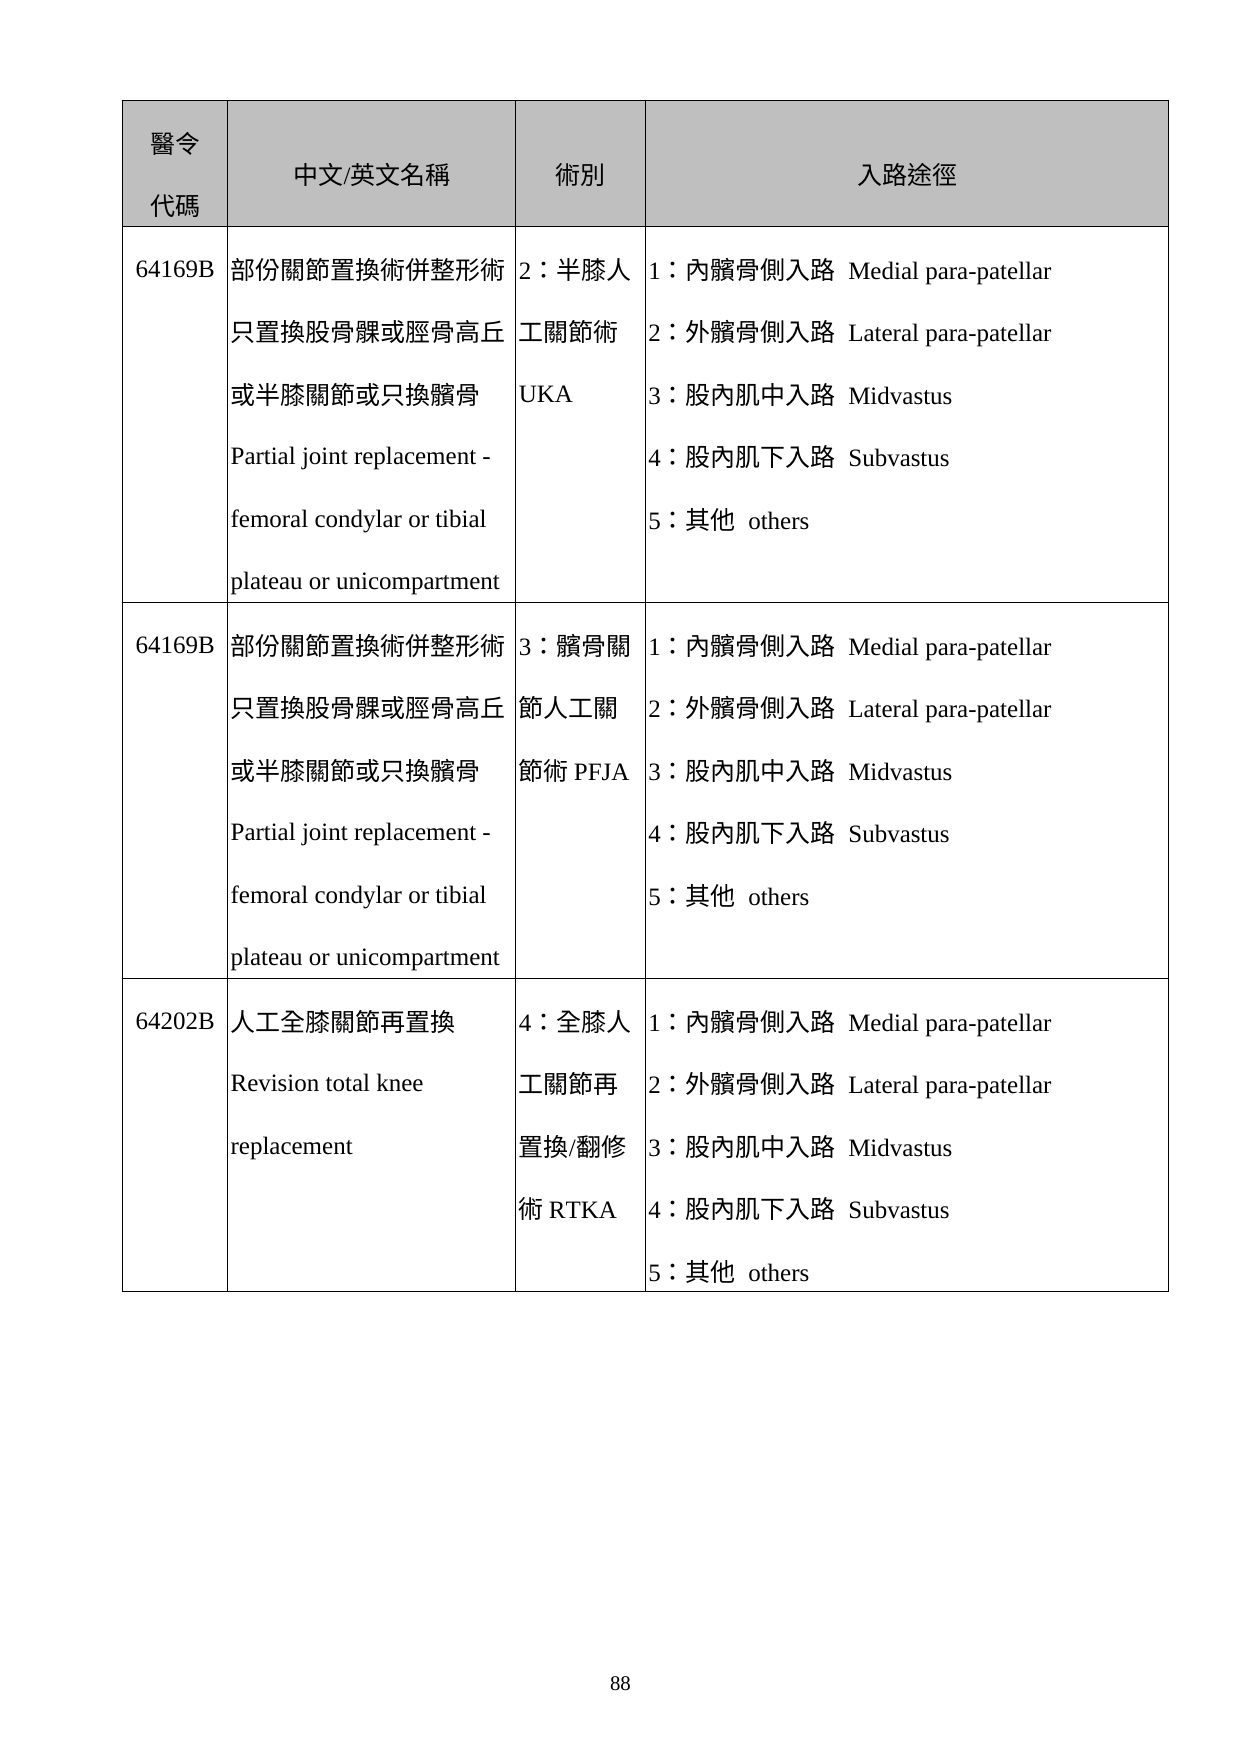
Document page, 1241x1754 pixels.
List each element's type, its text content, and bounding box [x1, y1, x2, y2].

table_cell 1：內髕骨側入路 Medial para-patellar 2：外髕骨側入路 Lateral para-patellar 3：股內肌中入路 Midvastus 4：股內肌下入路 Subvastus 5：其他 others [646, 979, 1168, 1291]
table_header 醫令 代碼 [123, 101, 227, 226]
table_cell 4：全膝人工關節再置換/翻修術RTKA [516, 979, 645, 1291]
table_cell 1：內髕骨側入路 Medial para-patellar 2：外髕骨側入路 Lateral para-patellar 3：股內肌中入路 Midvastus 4：股內肌下入路 Subvastus 5：其他 others [646, 603, 1168, 978]
table_cell 64169B [123, 603, 227, 978]
table_header 術別 [516, 101, 645, 226]
table_cell 1：內髕骨側入路 Medial para-patellar 2：外髕骨側入路 Lateral para-patellar 3：股內肌中入路 Midvastus 4：股內肌下入路 Subvastus 5：其他 others [646, 227, 1168, 602]
table_cell 2：半膝人工關節術UKA [516, 227, 645, 602]
table_cell 部份關節置換術併整形術只置換股骨髁或脛骨高丘或半膝關節或只換髕骨 Partial joint replacement - femoral condylar or tibial plateau or unicompartment [228, 603, 515, 978]
table_cell 人工全膝關節再置換 Revision total knee replacement [228, 979, 515, 1291]
table_header 中文/英文名稱 [228, 101, 515, 226]
table_cell 64169B [123, 227, 227, 602]
table_header 入路途徑 [646, 101, 1168, 226]
table_cell 3：髕骨關節人工關節術PFJA [516, 603, 645, 978]
table_cell 64202B [123, 979, 227, 1291]
table_cell 部份關節置換術併整形術只置換股骨髁或脛骨高丘或半膝關節或只換髕骨 Partial joint replacement - femoral condylar or tibial plateau or unicompartment [228, 227, 515, 602]
